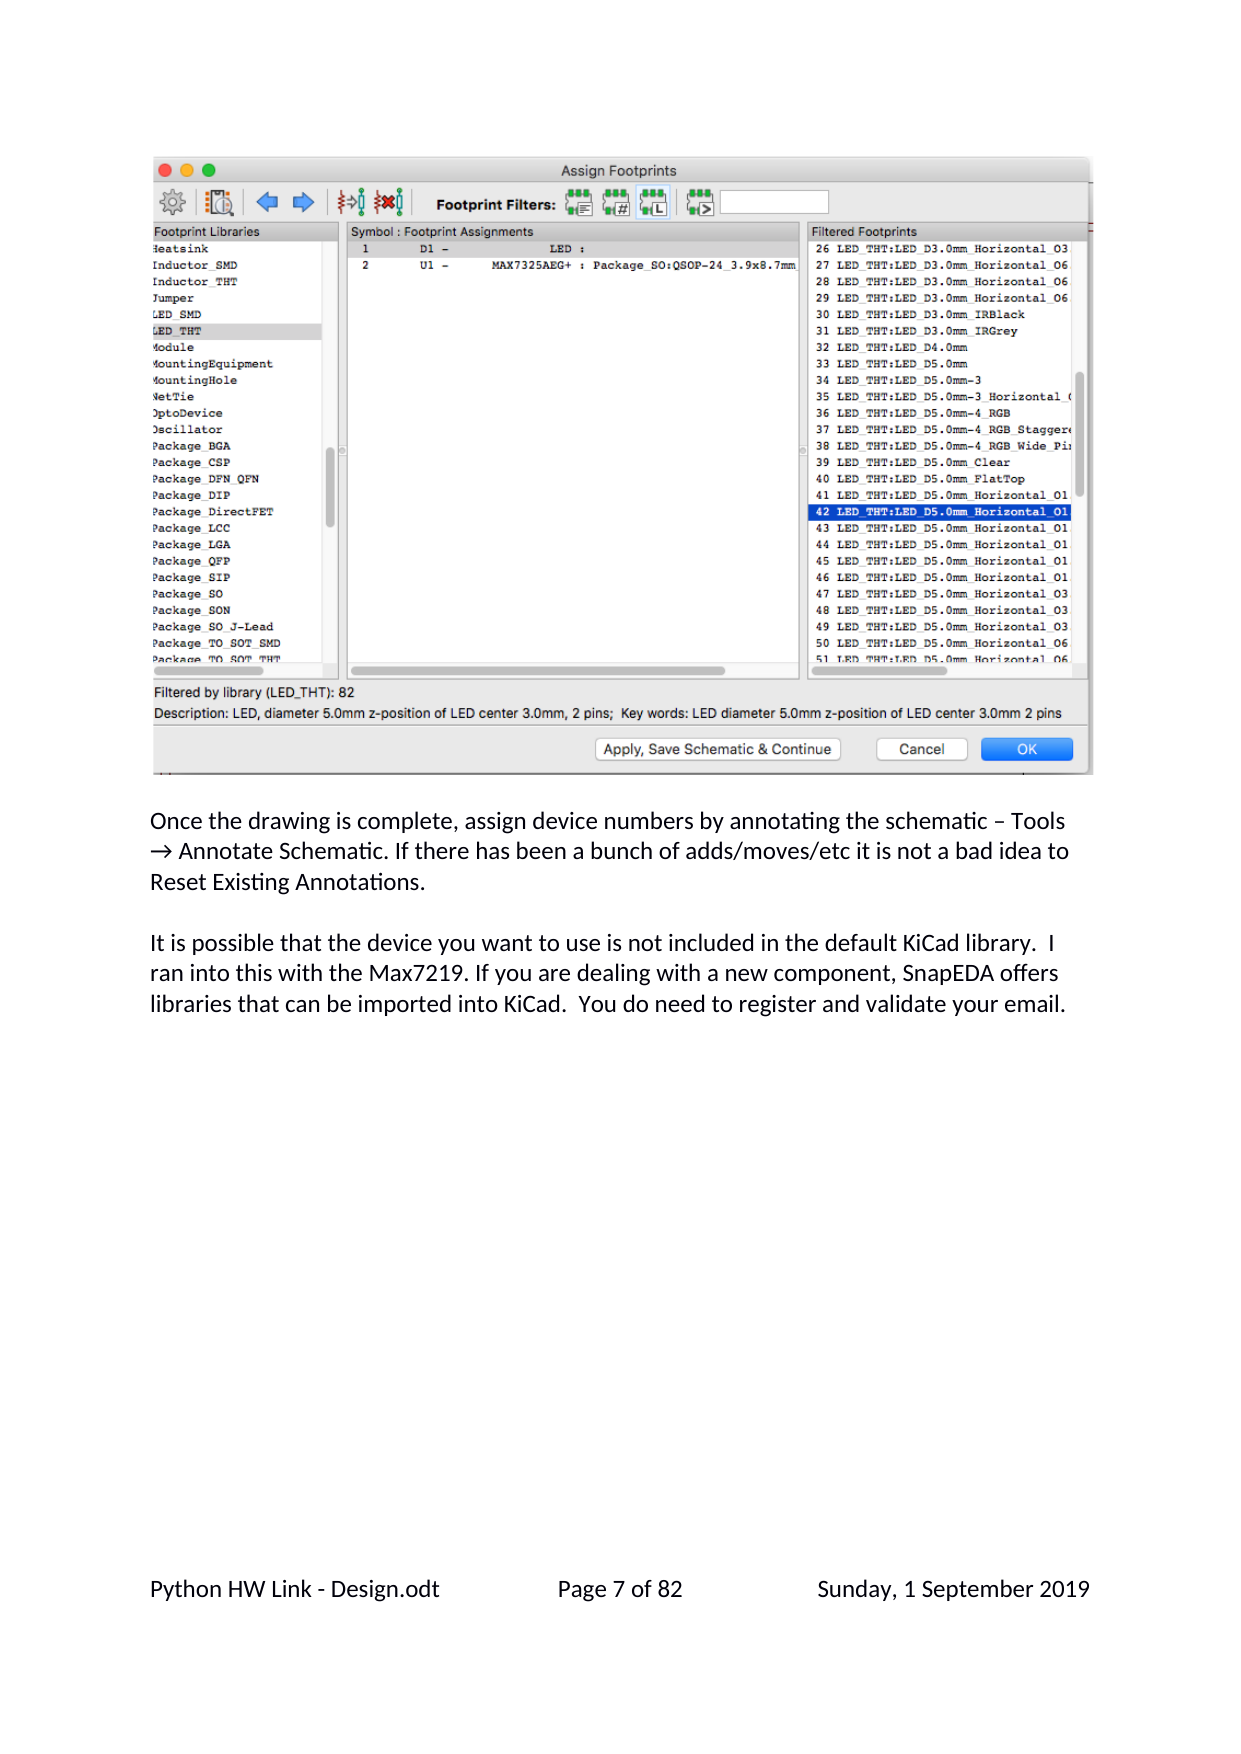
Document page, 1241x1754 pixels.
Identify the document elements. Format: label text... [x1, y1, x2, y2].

picture [153, 156, 1094, 775]
text Once the drawing is complete, assign device numbers by annotating the schematic – Tools → Annotate Schematic. If there has been a bunch of adds/moves/etc it is not a bad idea to Reset Existing Annotations. [150, 805, 1090, 896]
text It is possible that the device you want to use is not included in the default KiCad library. I ran into this with the Max7219. If you are dealing with a new component, SnapEDA offers libraries that can be imported into KiCad. You do need to register and validate your email. [150, 927, 1090, 1018]
